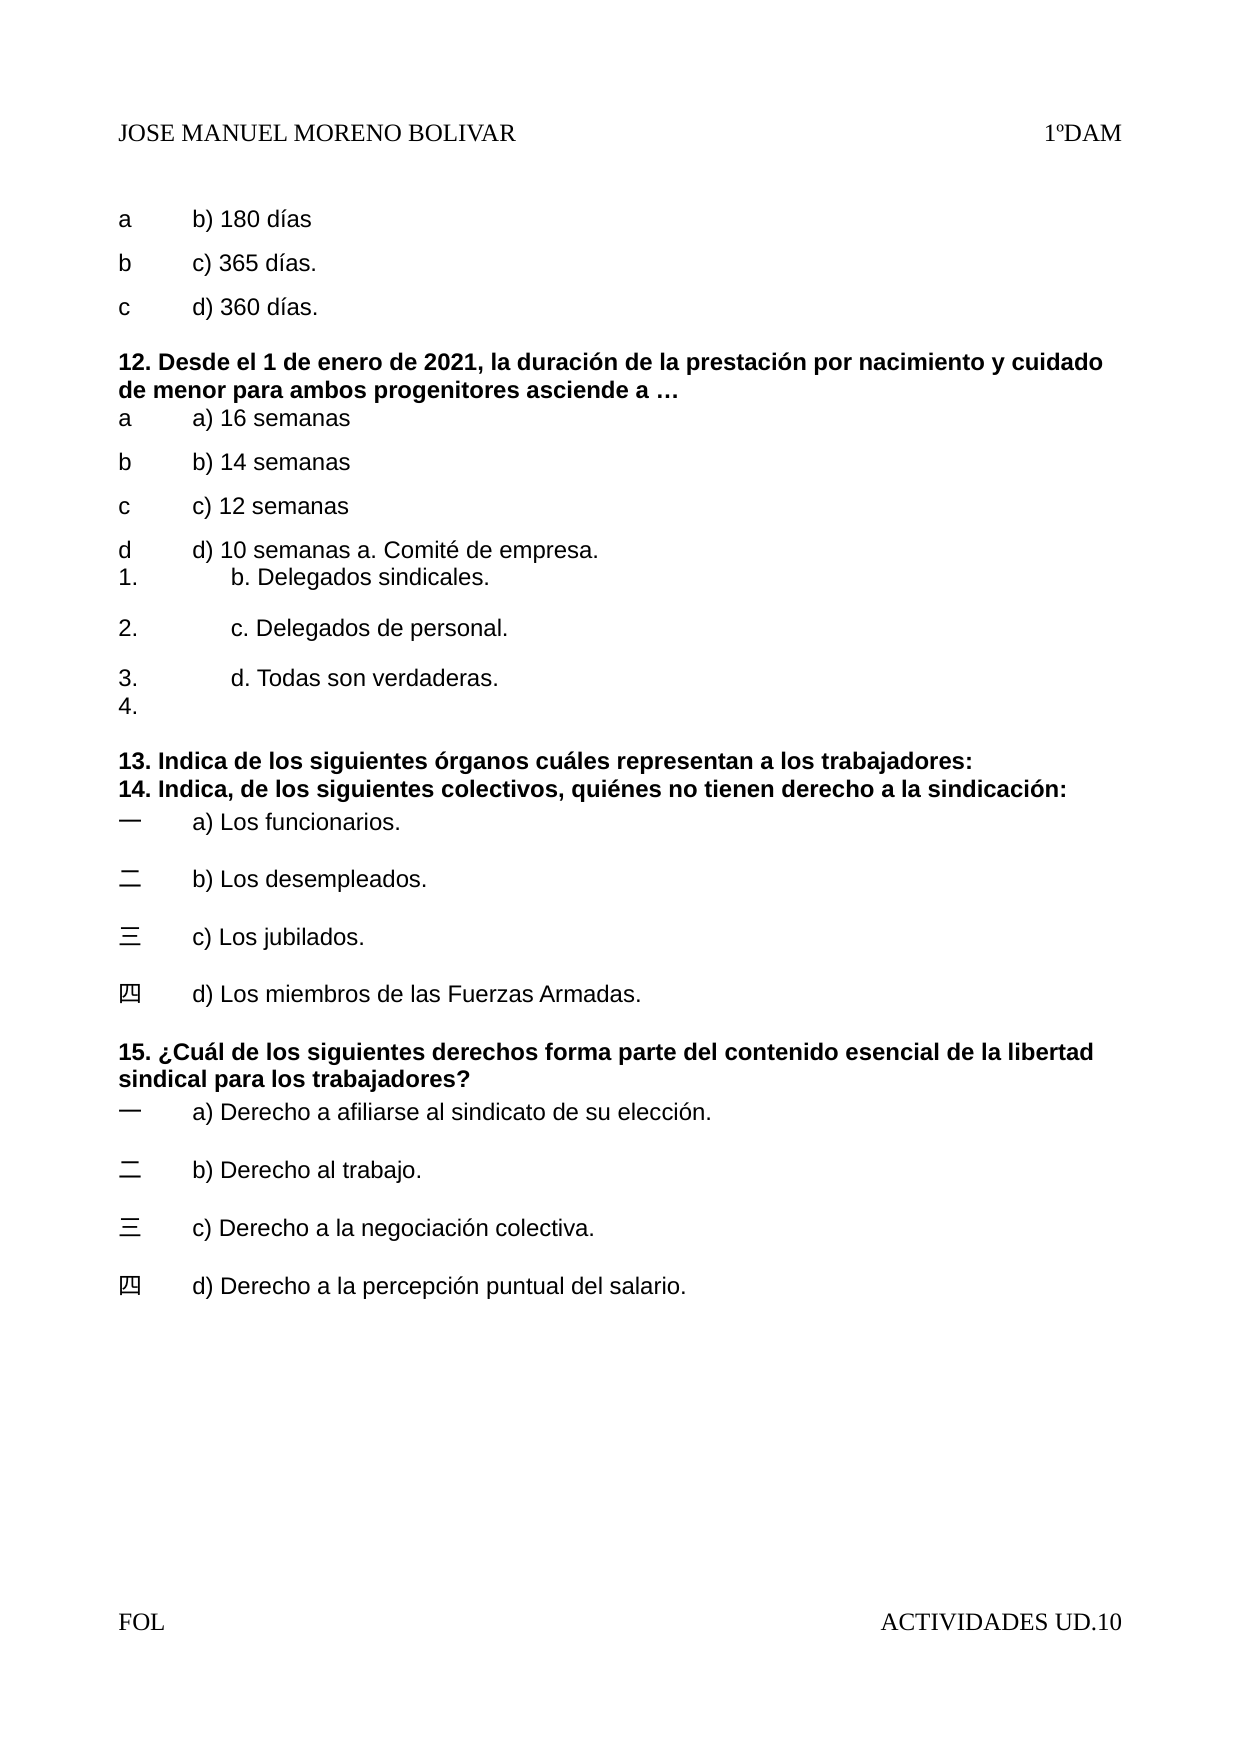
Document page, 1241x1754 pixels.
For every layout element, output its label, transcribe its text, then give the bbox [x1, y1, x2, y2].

list c) Los jubilados. [118, 917, 1122, 952]
list c) 365 días. [118, 249, 1122, 277]
list b) Derecho al trabajo. [118, 1151, 1122, 1185]
list d) 10 semanas a. Comité de empresa. [118, 536, 1122, 563]
list a) 16 semanas [118, 403, 1122, 431]
list d. Todas son verdaderas. [118, 664, 1122, 692]
list d) Derecho a la percepción puntual del salario. [118, 1267, 1122, 1301]
list b) Los desempleados. [118, 860, 1122, 894]
text 13. Indica de los siguientes órganos cuáles representan a los trabajadores: [118, 747, 1122, 775]
list d) 360 días. [118, 293, 1122, 321]
list c) 12 semanas [118, 492, 1122, 519]
text 15. ¿Cuál de los siguientes derechos forma parte del contenido esencial de la libertad sindical para los trabajadores? [118, 1037, 1122, 1093]
list b) 180 días [118, 205, 1122, 233]
list a) Los funcionarios. [118, 802, 1122, 837]
list c) Derecho a la negociación colectiva. [118, 1209, 1122, 1243]
list d) Los miembros de las Fuerzas Armadas. [118, 975, 1122, 1010]
list c. Delegados de personal. [118, 614, 1122, 641]
text 12. Desde el 1 de enero de 2021, la duración de la prestación por nacimiento y cuidado de menor para ambos progenitores asciende a … [118, 348, 1122, 403]
text 14. Indica, de los siguientes colectivos, quiénes no tienen derecho a la sindicación: [118, 775, 1122, 802]
list b) 14 semanas [118, 447, 1122, 475]
list a) Derecho a afiliarse al sindicato de su elección. [118, 1093, 1122, 1127]
list b. Delegados sindicales. [118, 563, 1122, 591]
